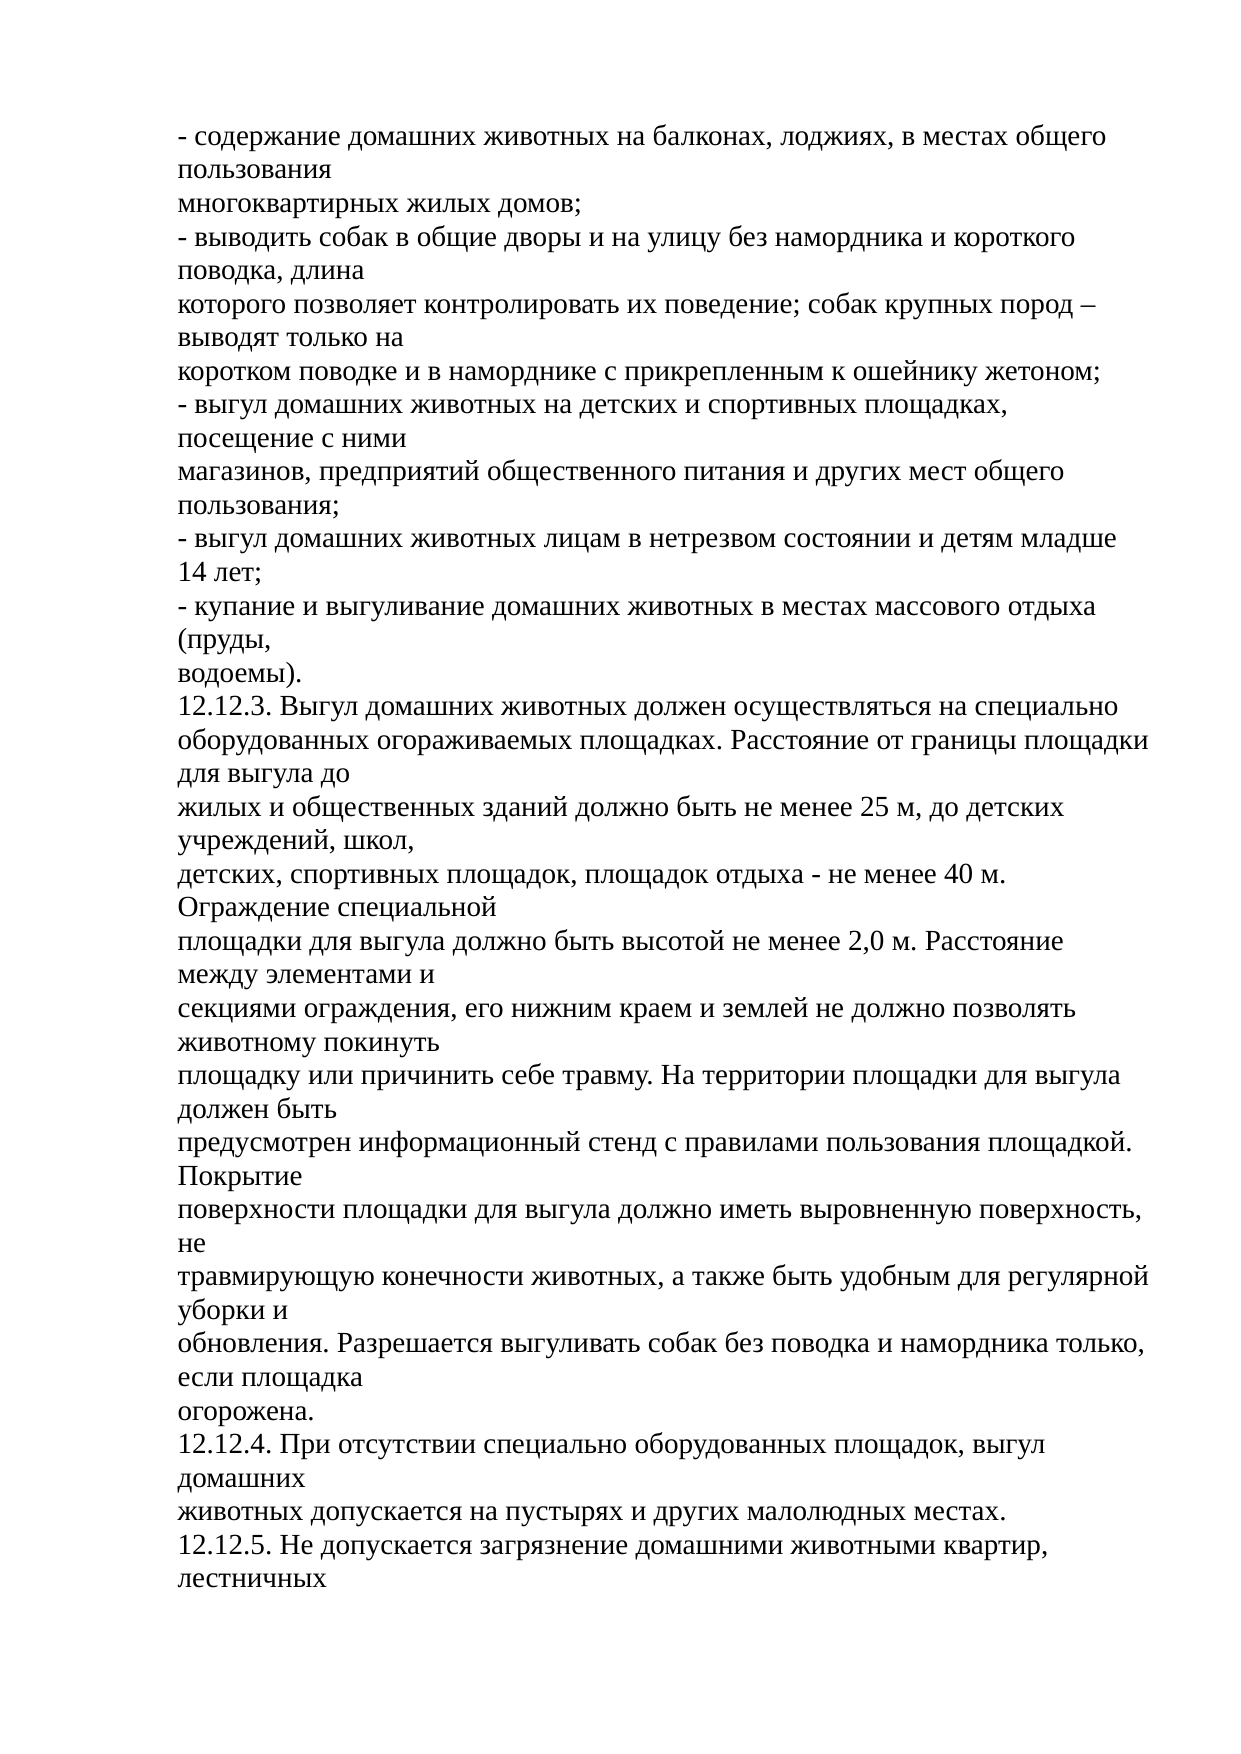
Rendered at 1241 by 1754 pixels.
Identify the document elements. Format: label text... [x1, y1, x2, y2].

text 12.12.4. При отсутствии специально оборудованных площадок, выгул домашних [177, 1426, 1152, 1493]
text предусмотрен информационный стенд с правилами пользования площадкой. Покрытие [177, 1124, 1152, 1191]
text - выгул домашних животных на детских и спортивных площадках, посещение с ними [177, 386, 1152, 453]
text 12.12.5. Не допускается загрязнение домашними животными квартир, лестничных [177, 1527, 1152, 1594]
text секциями ограждения, его нижним краем и землей не должно позволять животному покинуть [177, 990, 1152, 1057]
text 12.12.3. Выгул домашних животных должен осуществляться на специально [177, 688, 1152, 722]
text многоквартирных жилых домов; [177, 185, 1152, 219]
text коротком поводке и в наморднике с прикрепленным к ошейнику жетоном; [177, 353, 1152, 386]
text поверхности площадки для выгула должно иметь выровненную поверхность, не [177, 1191, 1152, 1258]
text магазинов, предприятий общественного питания и других мест общего пользования; [177, 453, 1152, 521]
text оборудованных огораживаемых площадках. Расстояние от границы площадки для выгула до [177, 722, 1152, 789]
text - выводить собак в общие дворы и на улицу без намордника и короткого поводка, длина [177, 219, 1152, 286]
text которого позволяет контролировать их поведение; собак крупных пород – выводят только на [177, 286, 1152, 353]
text - содержание домашних животных на балконах, лоджиях, в местах общего пользования [177, 118, 1152, 185]
text площадку или причинить себе травму. На территории площадки для выгула должен быть [177, 1057, 1152, 1124]
text водоемы). [177, 655, 1152, 688]
text огорожена. [177, 1393, 1152, 1426]
text обновления. Разрешается выгуливать собак без поводка и намордника только, если площадка [177, 1326, 1152, 1393]
text жилых и общественных зданий должно быть не менее 25 м, до детских учреждений, школ, [177, 789, 1152, 856]
text травмирующую конечности животных, а также быть удобным для регулярной уборки и [177, 1258, 1152, 1326]
text - купание и выгуливание домашних животных в местах массового отдыха (пруды, [177, 588, 1152, 655]
text - выгул домашних животных лицам в нетрезвом состоянии и детям младше 14 лет; [177, 521, 1152, 588]
text животных допускается на пустырях и других малолюдных местах. [177, 1493, 1152, 1527]
text детских, спортивных площадок, площадок отдыха - не менее 40 м. Ограждение специальной [177, 856, 1152, 923]
text площадки для выгула должно быть высотой не менее 2,0 м. Расстояние между элементами и [177, 923, 1152, 990]
